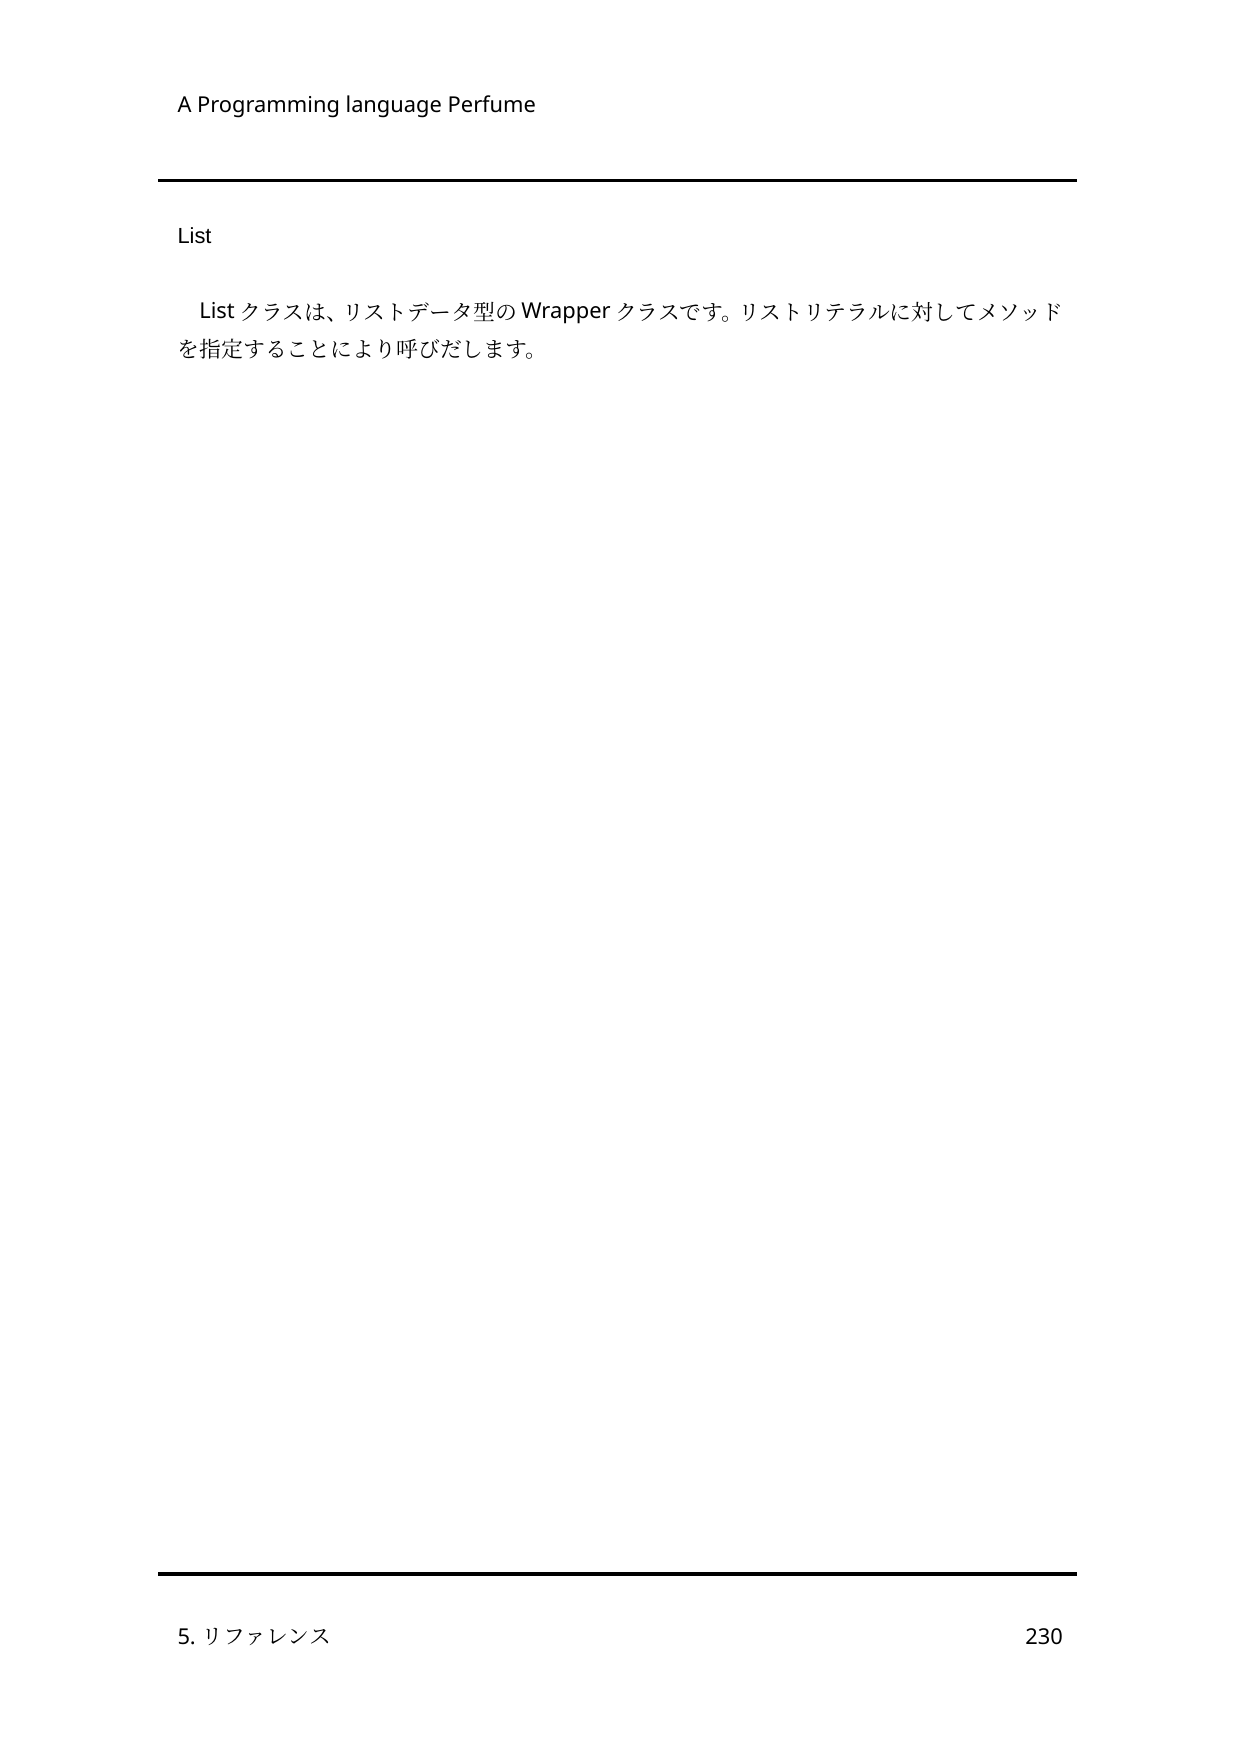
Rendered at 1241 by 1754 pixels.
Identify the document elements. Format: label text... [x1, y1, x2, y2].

text Listクラスは、リストデータ型のWrapperクラスです。リストリテラルに対してメソッドを指定することにより呼びだします。 [177, 292, 1063, 367]
subtitle List [177, 217, 1063, 254]
